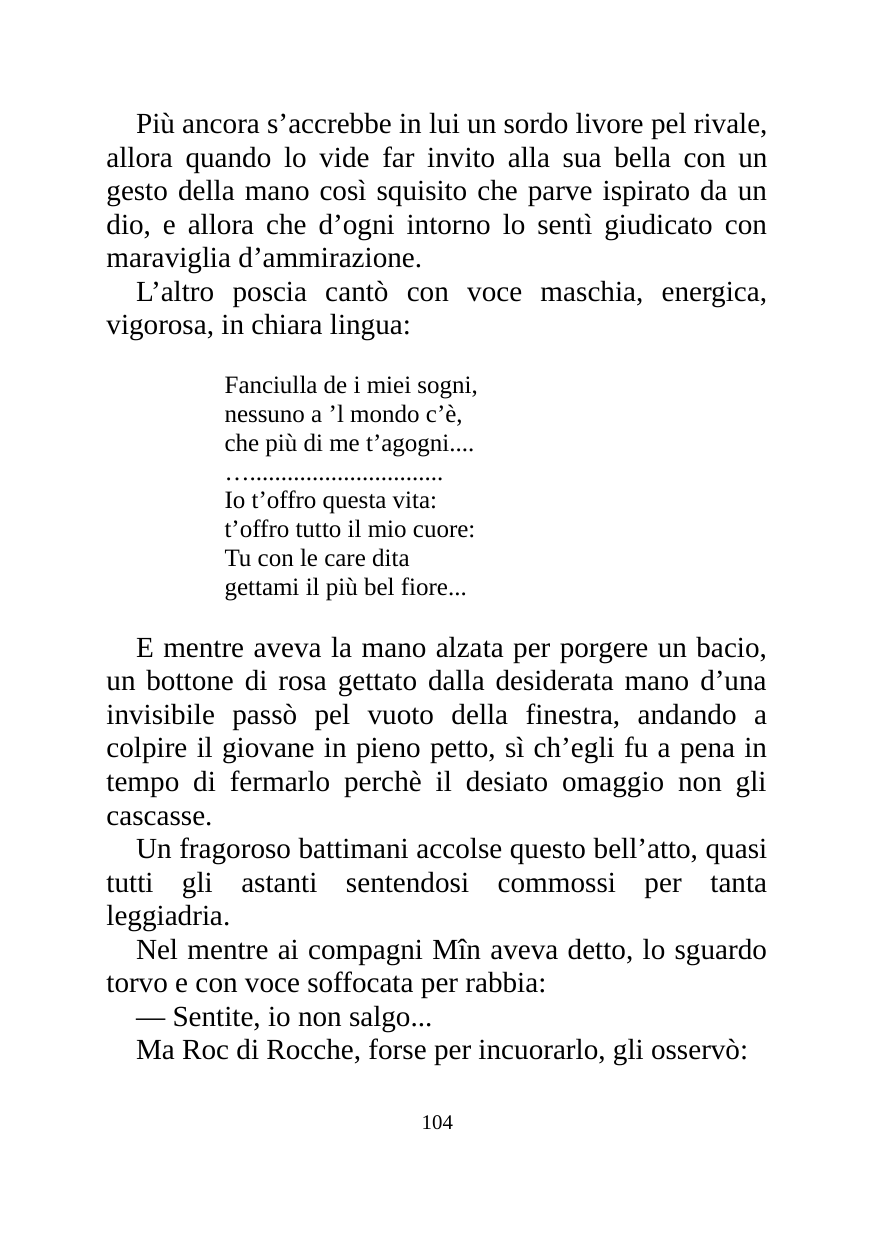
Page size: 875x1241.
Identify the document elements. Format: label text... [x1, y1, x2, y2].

text — Sentite, io non salgo... [106, 999, 768, 1032]
text Un fragoroso battimani accolse questo bell’atto, quasi tutti gli astanti sentendosi commossi per tanta leggiadria. [106, 831, 768, 932]
text Ma Roc di Rocche, forse per incuorarlo, gli osservò: [106, 1032, 768, 1066]
text Fanciulla de i miei sogni, nessuno a ’l mondo c’è, che più di me t’agogni.... …............................... Io t’offro questa vita: t’offro tutto il mio cuore: Tu con le care dita gettami il più bel fiore... [224, 371, 768, 601]
text Più ancora s’accrebbe in lui un sordo livore pel rivale, allora quando lo vide far invito alla sua bella con un gesto della mano così squisito che parve ispirato da un dio, e allora che d’ogni intorno lo sentì giudicato con maraviglia d’ammirazione. [106, 106, 768, 274]
text L’altro poscia cantò con voce maschia, energica, vigorosa, in chiara lingua: [106, 274, 768, 341]
text E mentre aveva la mano alzata per porgere un bacio, un bottone di rosa gettato dalla desiderata mano d’una invisibile passò pel vuoto della finestra, andando a colpire il giovane in pieno petto, sì ch’egli fu a pena in tempo di fermarlo perchè il desiato omaggio non gli cascasse. [106, 630, 768, 831]
text Nel mentre ai compagni Mîn aveva detto, lo sguardo torvo e con voce soffocata per rabbia: [106, 932, 768, 999]
